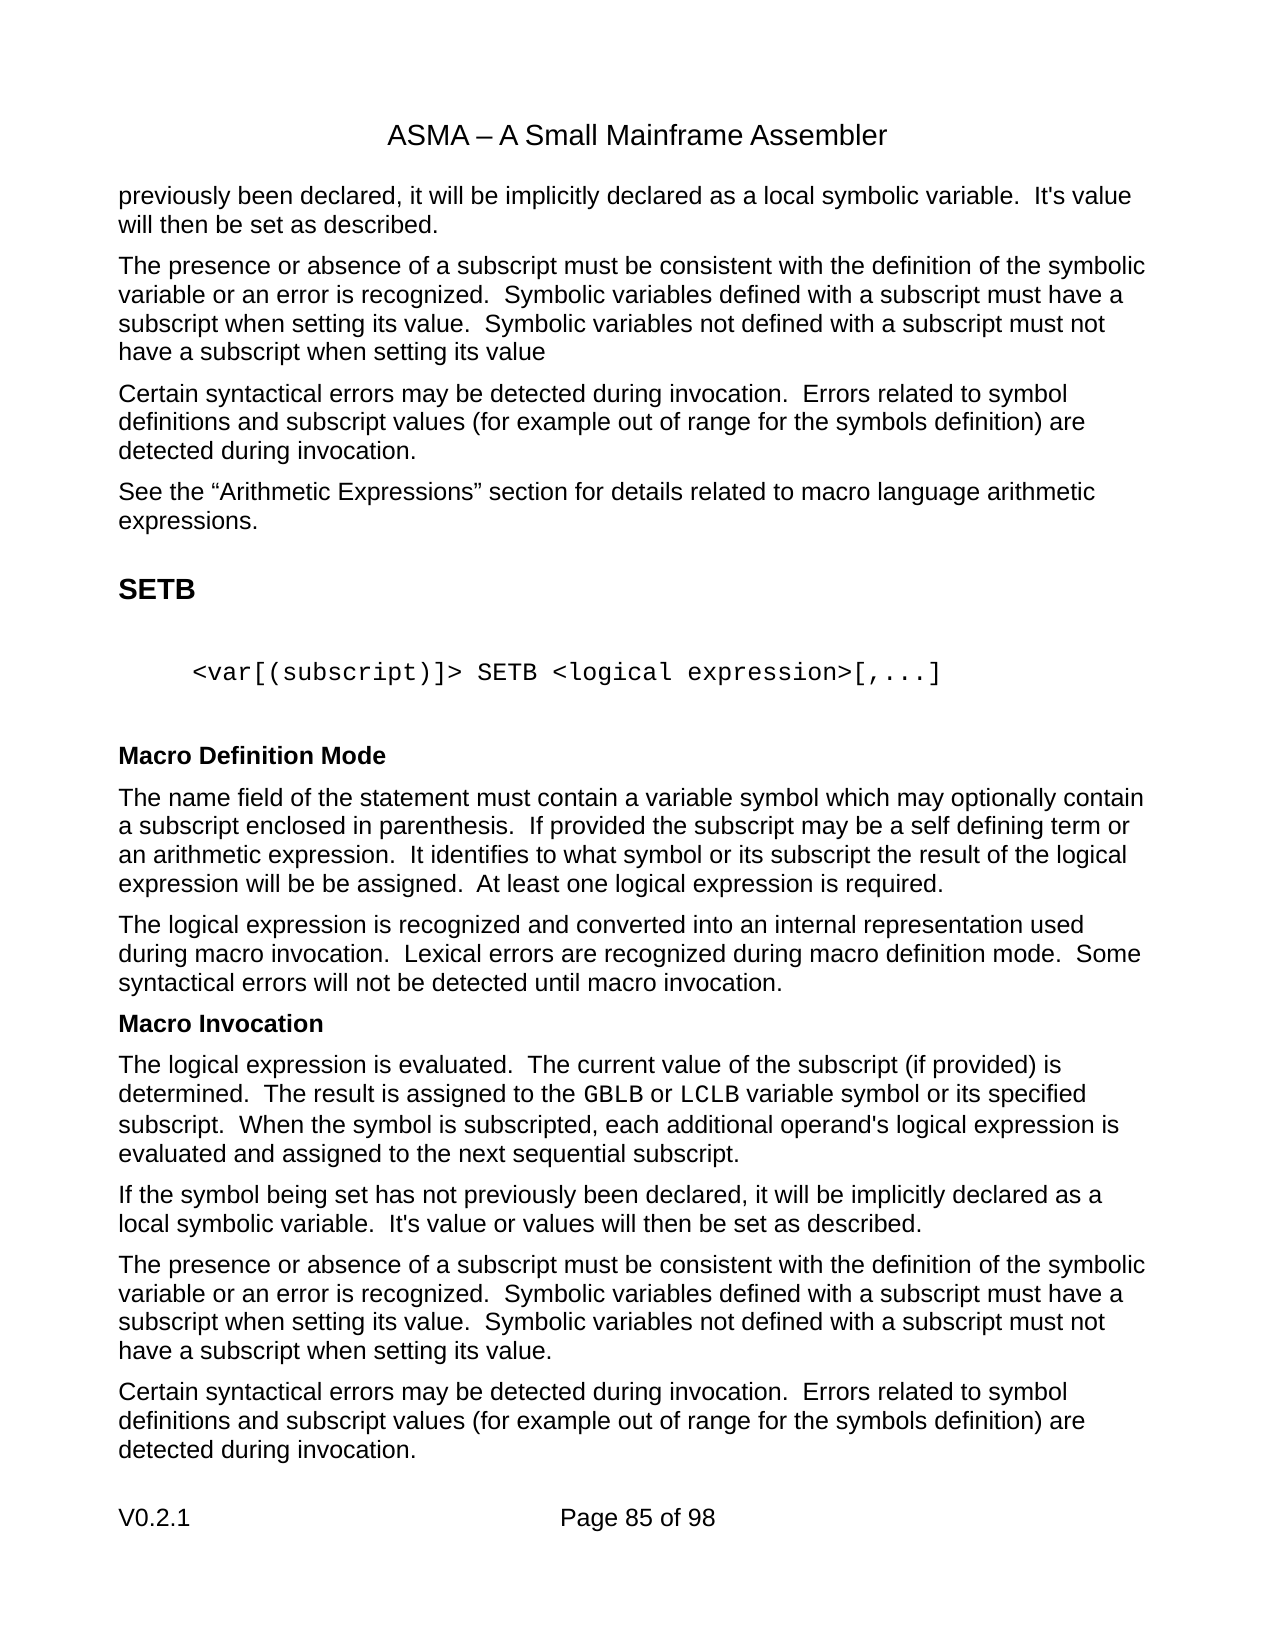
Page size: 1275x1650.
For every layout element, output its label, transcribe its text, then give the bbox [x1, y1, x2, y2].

text The name field of the statement must contain a variable symbol which may optionally contain a subscript enclosed in parenthesis. If provided the subscript may be a self defining term or an arithmetic expression. It identifies to what symbol or its subscript the result of the logical expression will be be assigned. At least one logical expression is required. [118, 783, 1157, 898]
text The presence or absence of a subscript must be consistent with the definition of the symbolic variable or an error is recognized. Symbolic variables defined with a subscript must have a subscript when setting its value. Symbolic variables not defined with a subscript must not have a subscript when setting its value [118, 251, 1157, 366]
text The logical expression is evaluated. The current value of the subscript (if provided) is determined. The result is assigned to the GBLB or LCLB variable symbol or its specified subscript. When the symbol is subscripted, each additional operand's logical expression is evaluated and assigned to the next sequential subscript. [118, 1050, 1157, 1167]
text Certain syntactical errors may be detected during invocation. Errors related to symbol definitions and subscript values (for example out of range for the symbols definition) are detected during invocation. [118, 379, 1157, 465]
text <var[(subscript)]> SETB <logical expression>[,...] [192, 660, 1157, 688]
text The presence or absence of a subscript must be consistent with the definition of the symbolic variable or an error is recognized. Symbolic variables defined with a subscript must have a subscript when setting its value. Symbolic variables not defined with a subscript must not have a subscript when setting its value. [118, 1250, 1157, 1365]
text Certain syntactical errors may be detected during invocation. Errors related to symbol definitions and subscript values (for example out of range for the symbols definition) are detected during invocation. [118, 1377, 1157, 1463]
subtitle SETB [118, 572, 1157, 606]
text See the “Arithmetic Expressions” section for details related to macro language arithmetic expressions. [118, 477, 1157, 535]
text Macro Definition Mode [118, 741, 1157, 770]
text Macro Invocation [118, 1009, 1157, 1038]
text previously been declared, it will be implicitly declared as a local symbolic variable. It's value will then be set as described. [118, 181, 1157, 239]
text The logical expression is recognized and converted into an internal representation used during macro invocation. Lexical errors are recognized during macro definition mode. Some syntactical errors will not be detected until macro invocation. [118, 910, 1157, 996]
text If the symbol being set has not previously been declared, it will be implicitly declared as a local symbolic variable. It's value or values will then be set as described. [118, 1180, 1157, 1237]
